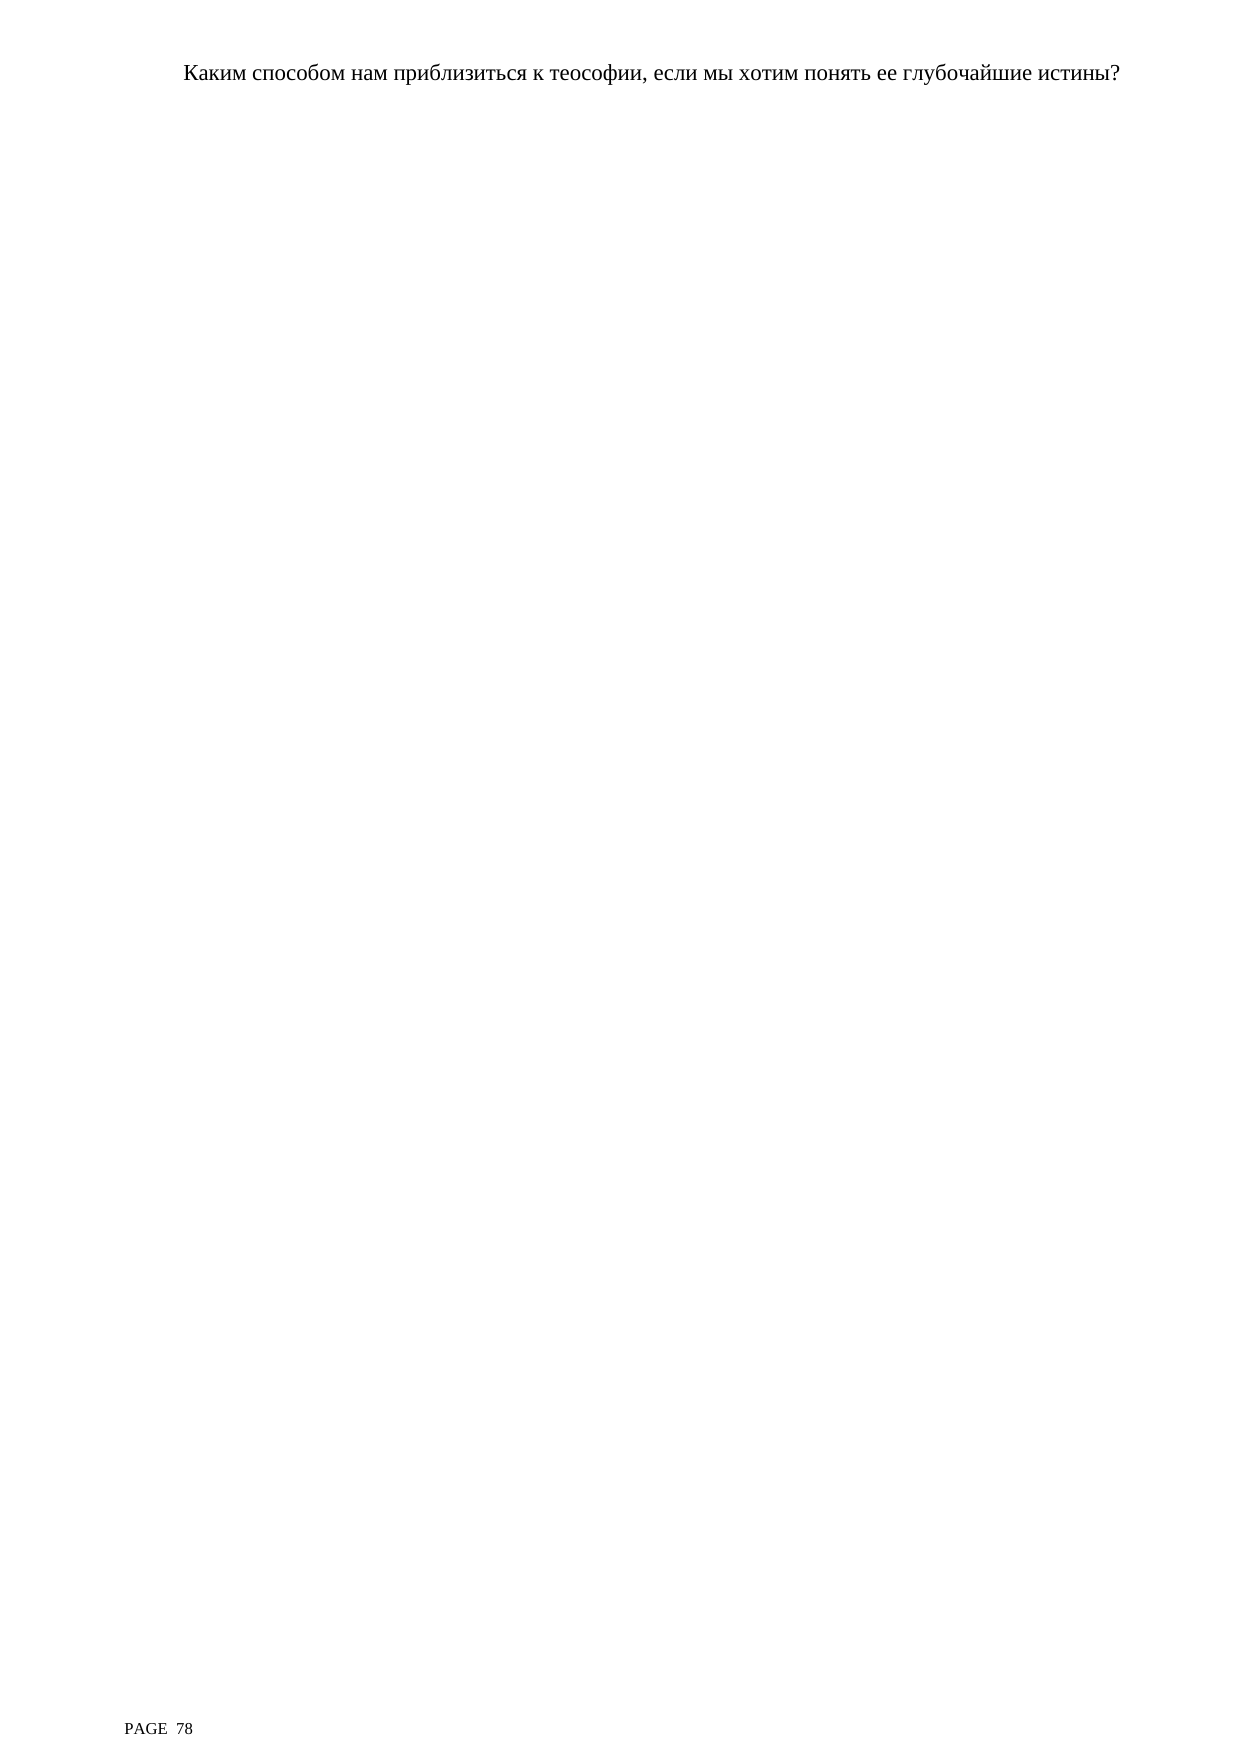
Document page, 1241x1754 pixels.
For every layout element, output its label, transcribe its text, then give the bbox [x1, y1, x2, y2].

text Каким способом нам приблизиться к теософии, если мы хотим понять ее глубочайшие истины? [124, 59, 1181, 85]
